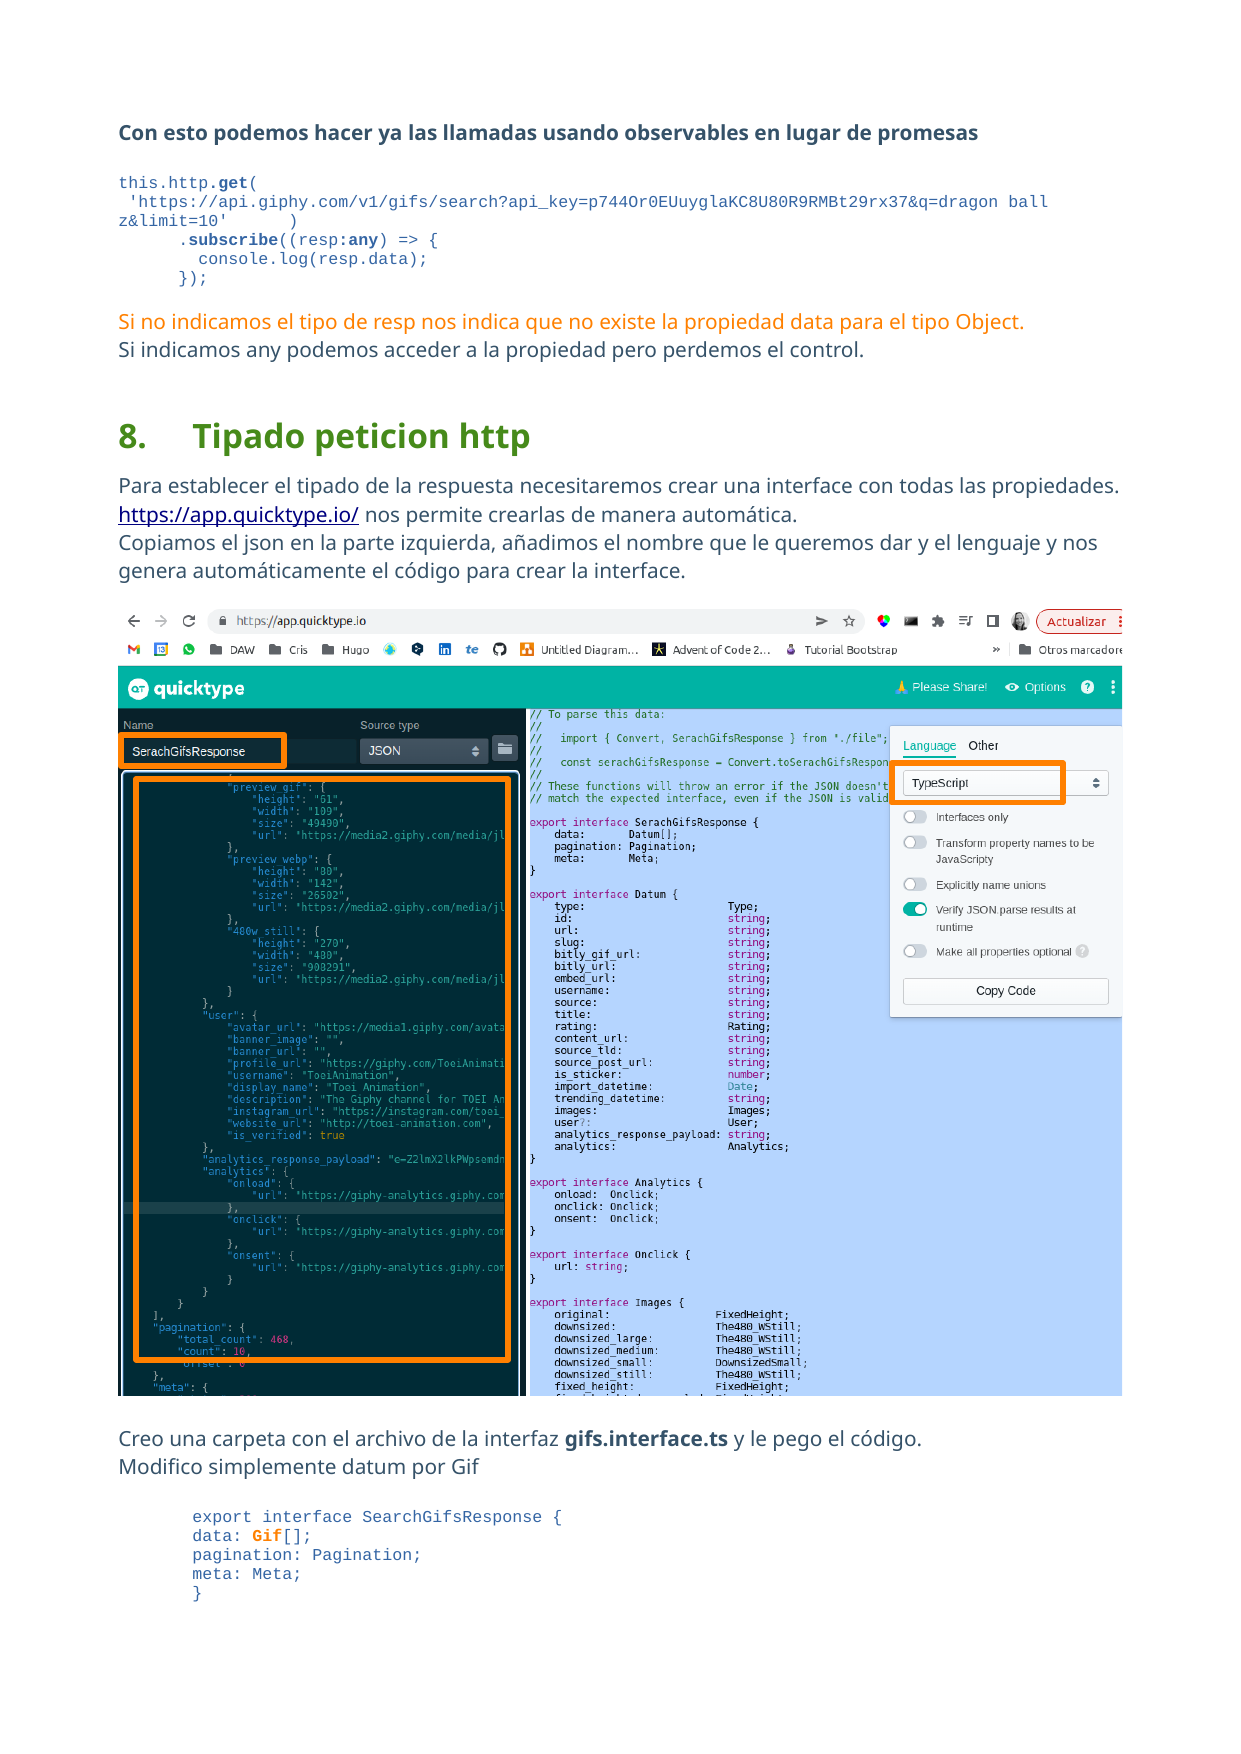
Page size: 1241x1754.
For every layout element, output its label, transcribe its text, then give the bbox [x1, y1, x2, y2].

text Creo una carpeta con el archivo de la interfaz gifs.interface.ts y le pego el código. [118, 1424, 1122, 1452]
text meta: Meta; [192, 1566, 1122, 1584]
picture [139, 1201, 503, 1213]
text Copiamos el json en la parte izquierda, añadimos el nombre que le queremos dar y el lenguaje y nos genera automáticamente el código para crear la interface. [118, 528, 1122, 585]
text } [192, 1584, 1122, 1603]
text Para establecer el tipado de la respuesta necesitaremos crear una interface con todas las propiedades. [118, 471, 1122, 500]
text this.http.get( [118, 175, 1122, 194]
text .subscribe((resp:any) => { [118, 232, 1122, 250]
picture [118, 607, 1123, 1396]
subtitle Tipado peticion http [118, 413, 1122, 459]
text Con esto podemos hacer ya las llamadas usando observables en lugar de promesas [118, 118, 1122, 147]
text Modifico simplemente datum por Gif [118, 1452, 1122, 1481]
text Si no indicamos el tipo de resp nos indica que no existe la propiedad data para el tipo Object. [118, 307, 1122, 335]
text data: Gif[]; [192, 1528, 1122, 1547]
text Si indicamos any podemos acceder a la propiedad pero perdemos el control. [118, 335, 1122, 364]
picture [124, 738, 281, 763]
text export interface SearchGifsResponse { [192, 1509, 1122, 1528]
text 'https://api.giphy.com/v1/gifs/search?api_key=p744Or0EUuyglaKC8U80R9RMBt29rx37&q=dragon ball z&limit=10' ) [118, 194, 1122, 232]
text pagination: Pagination; [192, 1547, 1122, 1566]
text https://app.quicktype.io/ nos permite crearlas de manera automática. [118, 500, 1122, 528]
text }); [118, 269, 1122, 288]
text console.log(resp.data); [118, 250, 1122, 269]
